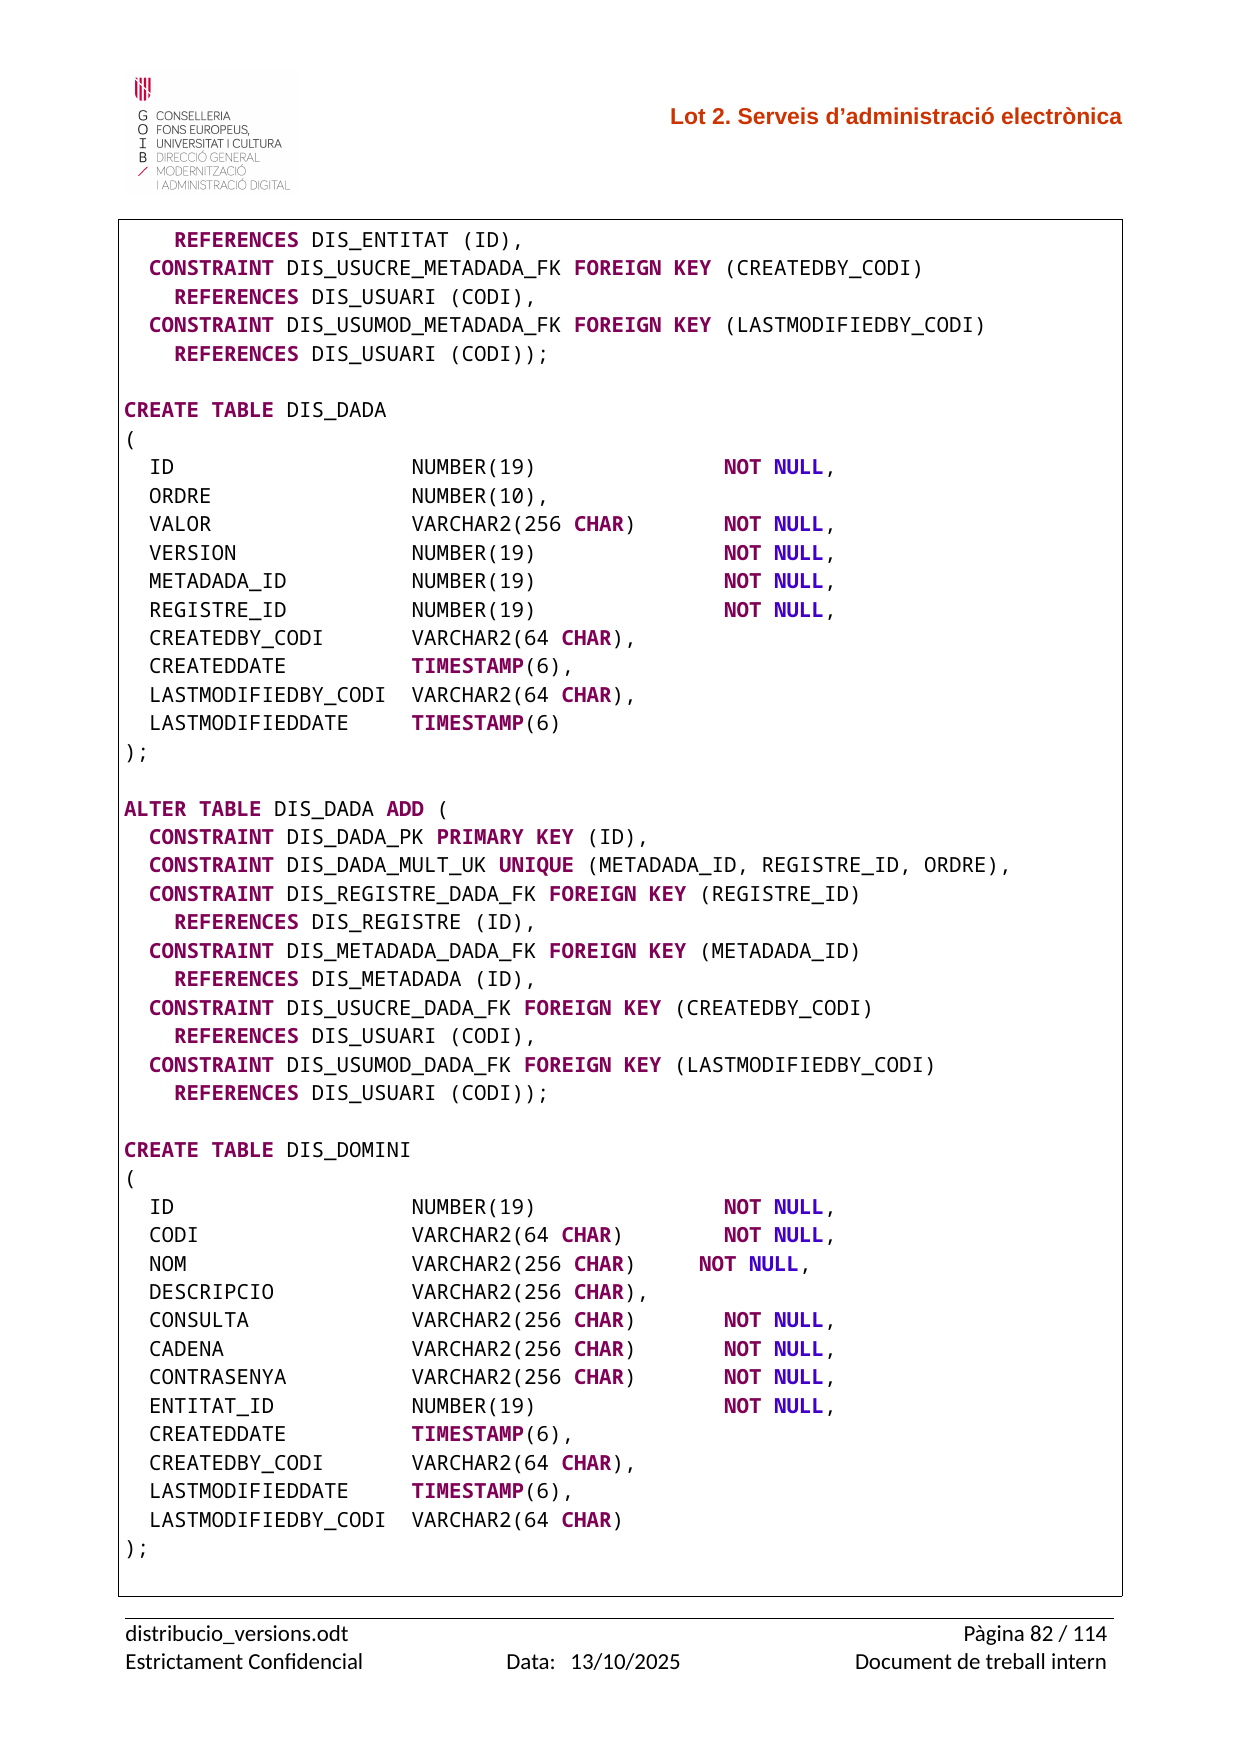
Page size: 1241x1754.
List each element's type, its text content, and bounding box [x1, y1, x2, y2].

picture [126, 70, 299, 197]
table_header REFERENCES DIS_ENTITAT (ID), CONSTRAINT DIS_USUCRE_METADADA_FK FOREIGN KEY (CREATEDBY_CODI) REFERENCES DIS_USUARI (CODI), CONSTRAINT DIS_USUMOD_METADADA_FK FOREIGN KEY (LASTMODIFIEDBY_CODI) REFERENCES DIS_USUARI (CODI)); CREATE TABLE DIS_DADA ( ID NUMBER(19) NOT NULL, ORDRE NUMBER(10), VALOR VARCHAR2(256 CHAR) NOT NULL, VERSION NUMBER(19) NOT NULL, METADADA_ID NUMBER(19) NOT NULL, REGISTRE_ID NUMBER(19) NOT NULL, CREATEDBY_CODI VARCHAR2(64 CHAR), CREATEDDATE TIMESTAMP(6), LASTMODIFIEDBY_CODI VARCHAR2(64 CHAR), LASTMODIFIEDDATE TIMESTAMP(6) ); ALTER TABLE DIS_DADA ADD ( CONSTRAINT DIS_DADA_PK PRIMARY KEY (ID), CONSTRAINT DIS_DADA_MULT_UK UNIQUE (METADADA_ID, REGISTRE_ID, ORDRE), CONSTRAINT DIS_REGISTRE_DADA_FK FOREIGN KEY (REGISTRE_ID) REFERENCES DIS_REGISTRE (ID), CONSTRAINT DIS_METADADA_DADA_FK FOREIGN KEY (METADADA_ID) REFERENCES DIS_METADADA (ID), CONSTRAINT DIS_USUCRE_DADA_FK FOREIGN KEY (CREATEDBY_CODI) REFERENCES DIS_USUARI (CODI), CONSTRAINT DIS_USUMOD_DADA_FK FOREIGN KEY (LASTMODIFIEDBY_CODI) REFERENCES DIS_USUARI (CODI)); CREATE TABLE DIS_DOMINI ( ID NUMBER(19) NOT NULL, CODI VARCHAR2(64 CHAR) NOT NULL, NOM VARCHAR2(256 CHAR) NOT NULL, DESCRIPCIO VARCHAR2(256 CHAR), CONSULTA VARCHAR2(256 CHAR) NOT NULL, CADENA VARCHAR2(256 CHAR) NOT NULL, CONTRASENYA VARCHAR2(256 CHAR) NOT NULL, ENTITAT_ID NUMBER(19) NOT NULL, CREATEDDATE TIMESTAMP(6), CREATEDBY_CODI VARCHAR2(64 CHAR), LASTMODIFIEDDATE TIMESTAMP(6), LASTMODIFIEDBY_CODI VARCHAR2(64 CHAR) ); [119, 220, 1122, 1596]
